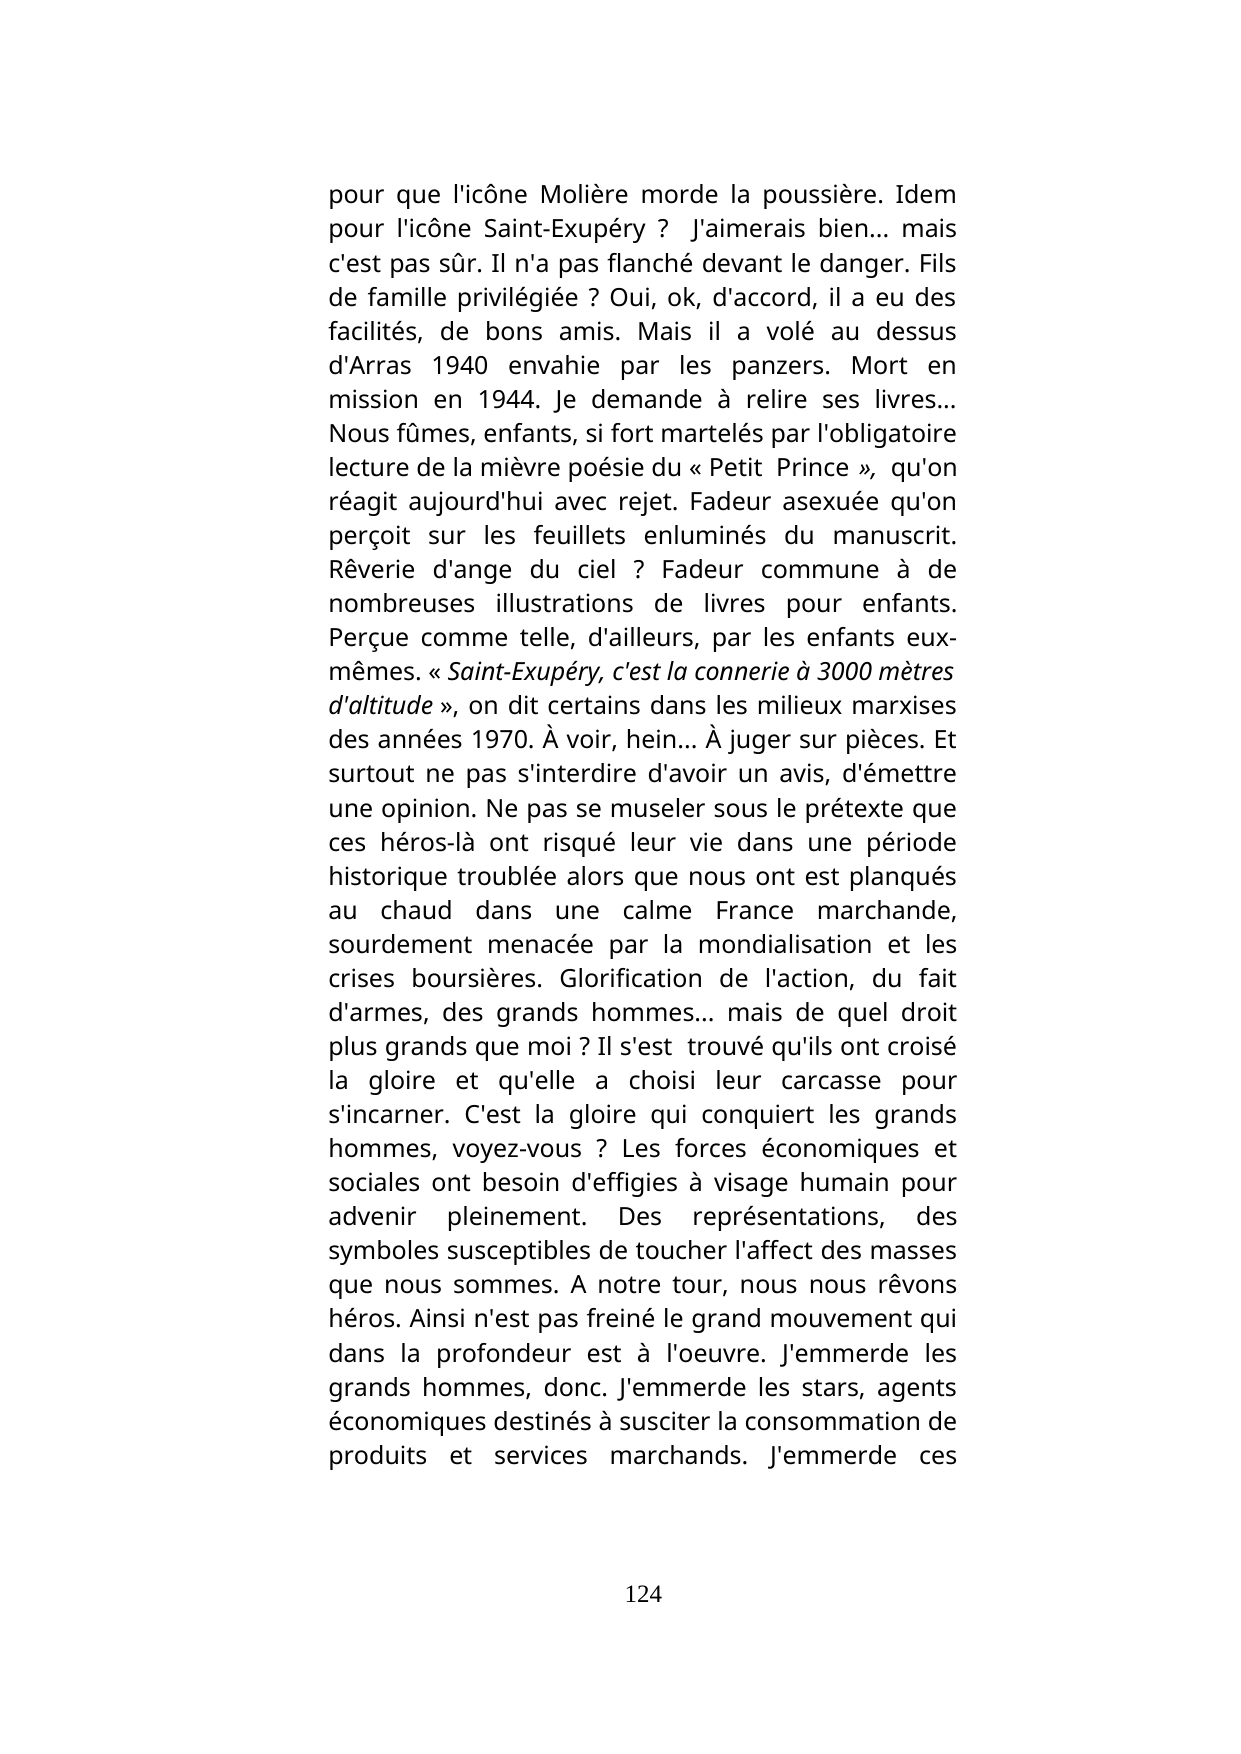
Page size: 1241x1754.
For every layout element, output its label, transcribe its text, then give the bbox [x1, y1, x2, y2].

text pour que l'icône Molière morde la poussière. Idem pour l'icône Saint-Exupéry ? J'aimerais bien... mais c'est pas sûr. Il n'a pas flanché devant le danger. Fils de famille privilégiée ? Oui, ok, d'accord, il a eu des facilités, de bons amis. Mais il a volé au dessus d'Arras 1940 envahie par les panzers. Mort en mission en 1944. Je demande à relire ses livres... Nous fûmes, enfants, si fort martelés par l'obligatoire lecture de la mièvre poésie du « Petit Prince », qu'on réagit aujourd'hui avec rejet. Fadeur asexuée qu'on perçoit sur les feuillets enluminés du manuscrit. Rêverie d'ange du ciel ? Fadeur commune à de nombreuses illustrations de livres pour enfants. Perçue comme telle, d'ailleurs, par les enfants eux-mêmes. « Saint-Exupéry, c'est la connerie à 3000 mètres d'altitude », on dit certains dans les milieux marxises des années 1970. À voir, hein... À juger sur pièces. Et surtout ne pas s'interdire d'avoir un avis, d'émettre une opinion. Ne pas se museler sous le prétexte que ces héros-là ont risqué leur vie dans une période historique troublée alors que nous ont est planqués au chaud dans une calme France marchande, sourdement menacée par la mondialisation et les crises boursières. Glorification de l'action, du fait d'armes, des grands hommes... mais de quel droit plus grands que moi ? Il s'est trouvé qu'ils ont croisé la gloire et qu'elle a choisi leur carcasse pour s'incarner. C'est la gloire qui conquiert les grands hommes, voyez-vous ? Les forces économiques et sociales ont besoin d'effigies à visage humain pour advenir pleinement. Des représentations, des symboles susceptibles de toucher l'affect des masses que nous sommes. A notre tour, nous nous rêvons héros. Ainsi n'est pas freiné le grand mouvement qui dans la profondeur est à l'oeuvre. J'emmerde les grands hommes, donc. J'emmerde les stars, agents économiques destinés à susciter la consommation de produits et services marchands. J'emmerde ces [328, 177, 958, 1471]
